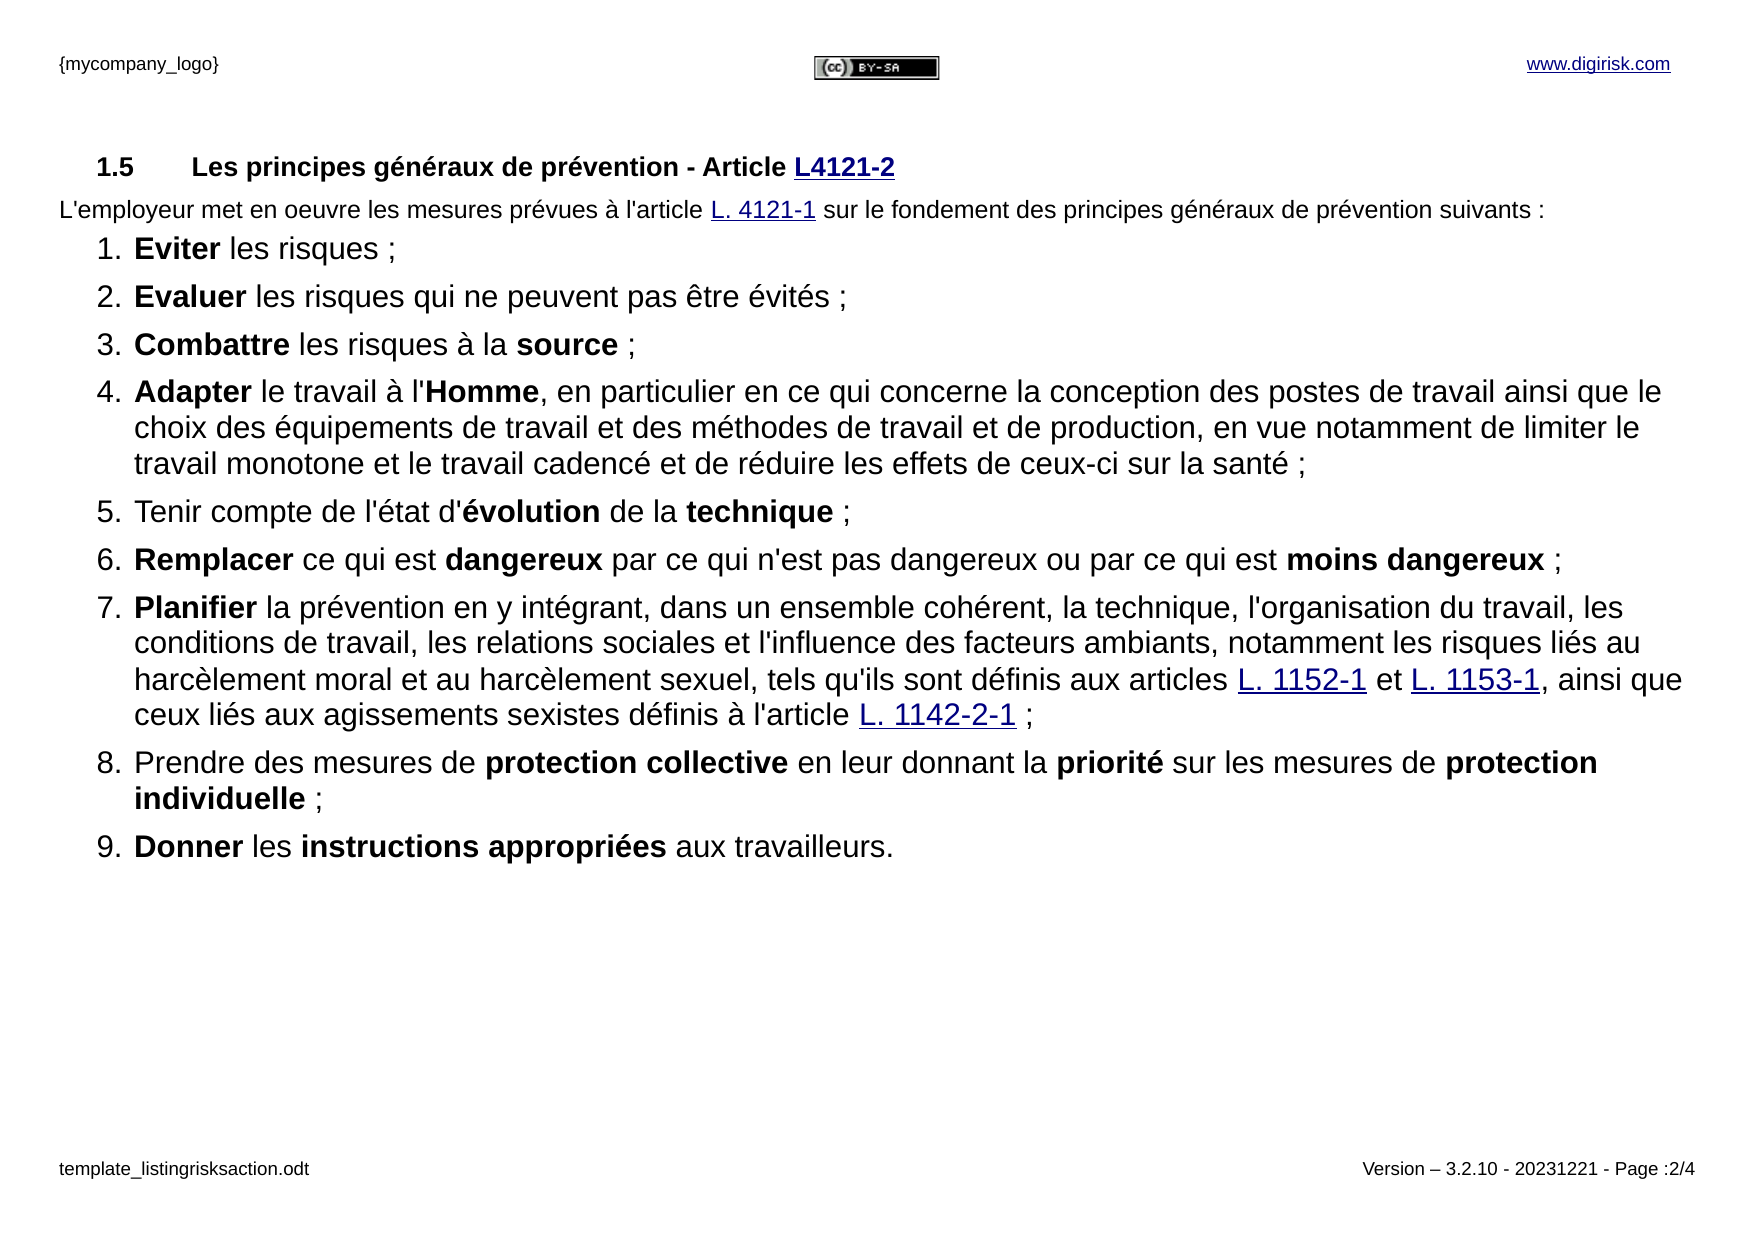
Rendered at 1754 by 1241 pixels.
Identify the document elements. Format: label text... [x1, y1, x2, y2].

list Planifier la prévention en y intégrant, dans un ensemble cohérent, la technique, l'organisation du travail, les conditions de travail, les relations sociales et l'influence des facteurs ambiants, notamment les risques liés au harcèlement moral et au harcèlement sexuel, tels qu'ils sont définis aux articles L. 1152-1 et L. 1153-1, ainsi que ceux liés aux agissements sexistes définis à l'article L. 1142-2-1 ; [96, 589, 1695, 732]
text L'employeur met en oeuvre les mesures prévues à l'article L. 4121-1 sur le fondement des principes généraux de prévention suivants : [59, 195, 1695, 224]
list Combattre les risques à la source ; [96, 326, 1695, 361]
subtitle Les principes généraux de prévention - Article L4121-2 [88, 151, 1695, 183]
list Adapter le travail à l'Homme, en particulier en ce qui concerne la conception des postes de travail ainsi que le choix des équipements de travail et des méthodes de travail et de production, en vue notamment de limiter le travail monotone et le travail cadencé et de réduire les effets de ceux-ci sur la santé ; [96, 373, 1695, 481]
list Evaluer les risques qui ne peuvent pas être évités ; [96, 278, 1695, 314]
list Eviter les risques ; [96, 230, 1695, 266]
list Remplacer ce qui est dangereux par ce qui n'est pas dangereux ou par ce qui est moins dangereux ; [96, 541, 1695, 577]
list Donner les instructions appropriées aux travailleurs. [96, 828, 1695, 864]
picture [814, 56, 940, 80]
list Tenir compte de l'état d'évolution de la technique ; [96, 493, 1695, 529]
list Prendre des mesures de protection collective en leur donnant la priorité sur les mesures de protection individuelle ; [96, 744, 1695, 816]
